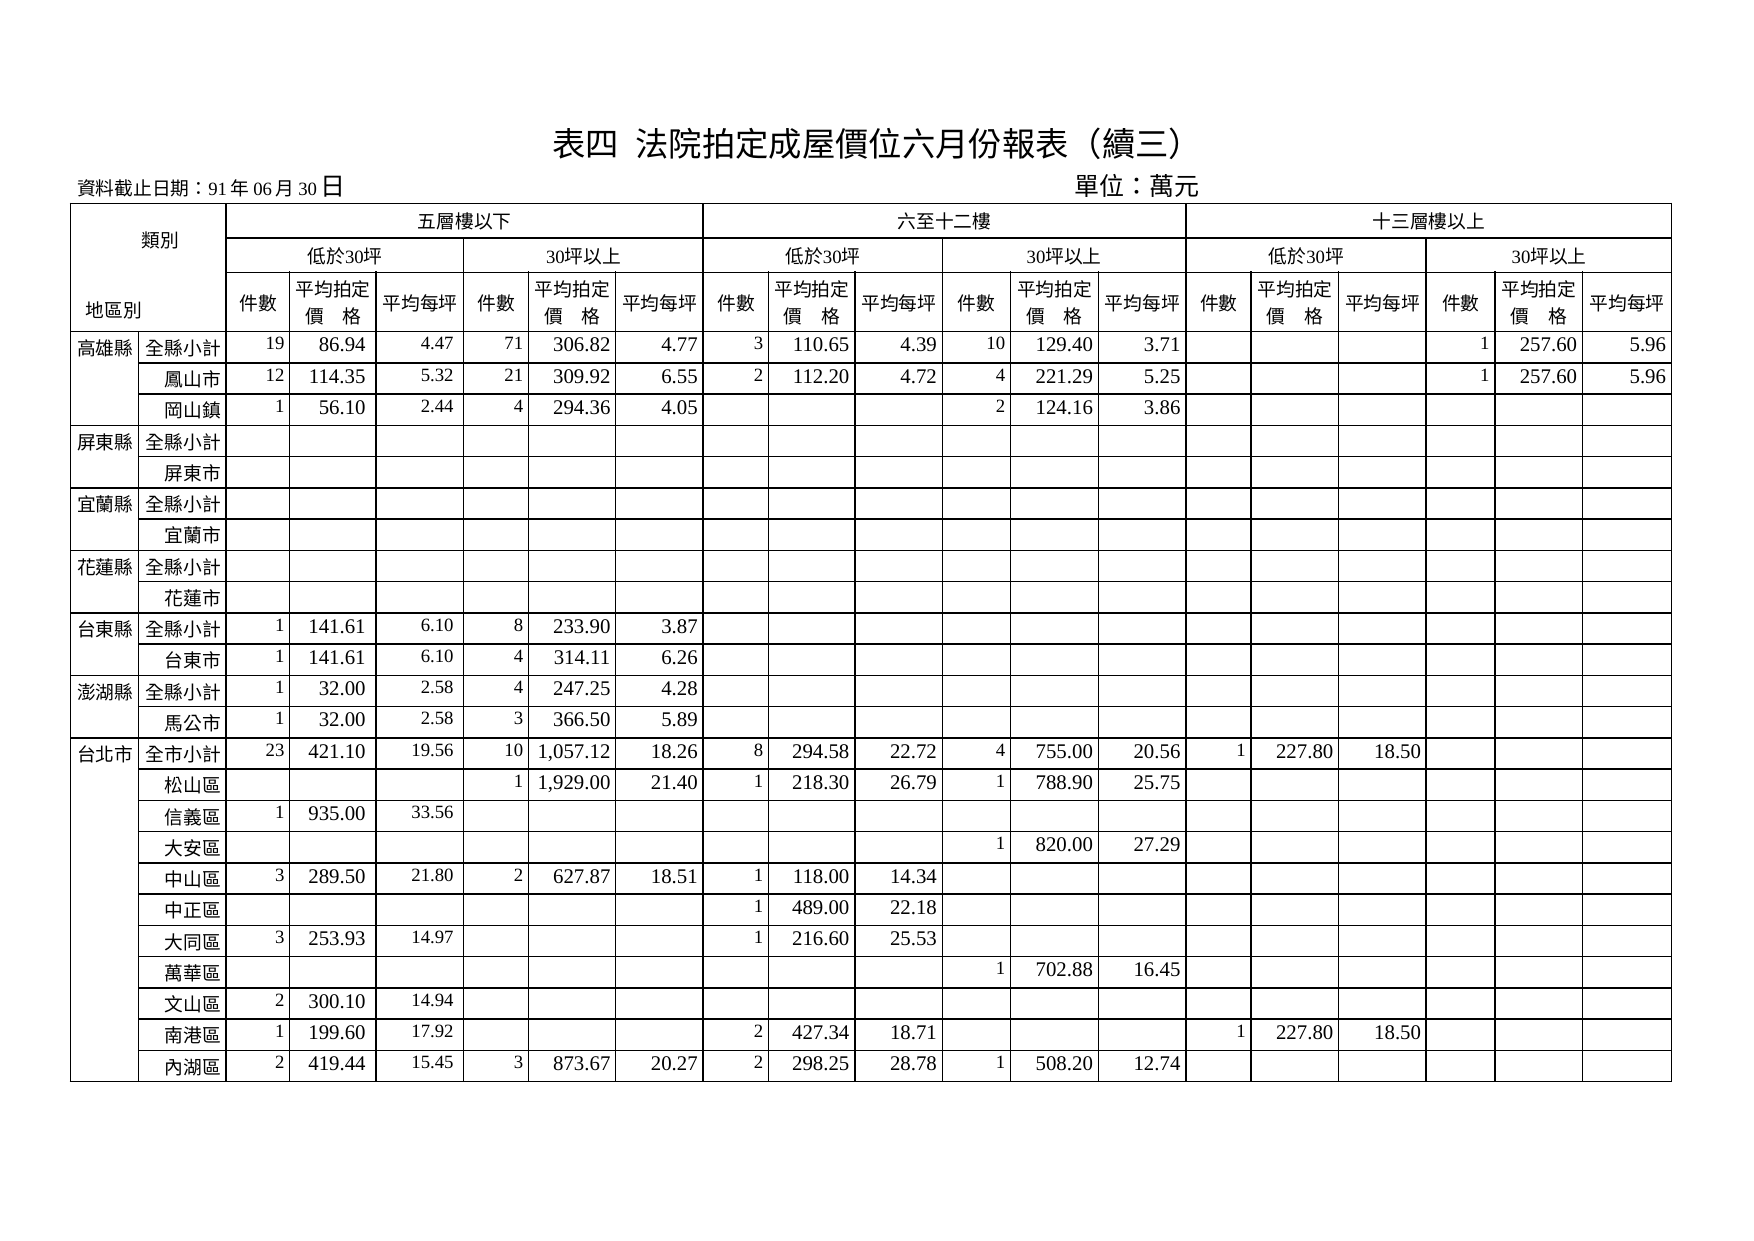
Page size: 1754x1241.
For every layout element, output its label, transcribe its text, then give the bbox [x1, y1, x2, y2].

table_cell [290, 551, 375, 581]
table_cell [1252, 614, 1338, 643]
table_cell [1099, 676, 1185, 706]
table_cell [377, 957, 463, 987]
table_cell [227, 489, 289, 518]
table_cell [1583, 645, 1671, 674]
table_cell [856, 614, 942, 643]
table_cell 文山區 [139, 989, 225, 1018]
table_cell [856, 957, 942, 987]
table_cell [1427, 489, 1494, 518]
table_cell [1252, 864, 1338, 893]
table_cell [1187, 395, 1250, 424]
table_cell 3 [704, 332, 768, 362]
table_cell [1583, 457, 1671, 487]
table_cell [71, 800, 138, 831]
table_cell [1339, 864, 1425, 893]
table_cell [616, 895, 702, 924]
table_cell 3.71 [1099, 332, 1185, 362]
table_cell 18.50 [1339, 739, 1425, 768]
table_cell [227, 770, 289, 799]
table_cell 3 [227, 926, 289, 956]
table_cell [1339, 551, 1425, 581]
table_cell [1583, 520, 1671, 549]
table_cell [616, 520, 702, 549]
table_cell 218.30 [769, 770, 854, 799]
table_cell [529, 551, 615, 581]
table_cell [1339, 676, 1425, 706]
table_cell [1583, 614, 1671, 643]
table_cell [1583, 832, 1671, 862]
table_cell [1496, 707, 1582, 737]
table_cell 件數 [1427, 273, 1494, 331]
table_cell 4.77 [616, 332, 702, 362]
table_cell 4.28 [616, 676, 702, 706]
table_cell [529, 426, 615, 456]
table_cell [464, 801, 528, 831]
table_cell [1339, 895, 1425, 924]
table_cell [943, 645, 1010, 674]
table_cell [769, 676, 854, 706]
table_cell 233.90 [529, 614, 615, 643]
table_cell 花蓮縣 [71, 551, 138, 581]
text 資料截止日期：91年06月30日 單位：萬元 [77, 166, 1677, 203]
table_cell 全市小計 [139, 739, 225, 768]
table_cell [1099, 582, 1185, 612]
table_cell [1099, 426, 1185, 456]
table_cell 489.00 [769, 895, 854, 924]
table_cell 平均每坪 [616, 273, 702, 331]
table_cell [1339, 614, 1425, 643]
table_cell [1252, 457, 1338, 487]
table_cell [616, 926, 702, 956]
table_cell 1 [1187, 1020, 1250, 1049]
table_cell [1099, 1020, 1185, 1049]
table_cell 大同區 [139, 926, 225, 956]
table_cell [1583, 707, 1671, 737]
table_cell 56.10 [290, 395, 375, 424]
table_cell [1252, 332, 1338, 362]
table_cell [227, 426, 289, 456]
table_cell [1427, 645, 1494, 674]
table_cell 平均拍定價 格 [1011, 273, 1098, 331]
table_cell [1496, 864, 1582, 893]
table_cell [856, 582, 942, 612]
table_cell 4.47 [377, 332, 463, 362]
table_cell [769, 614, 854, 643]
table_cell 鳳山市 [139, 364, 225, 393]
table_cell [377, 770, 463, 799]
table_cell [1187, 770, 1250, 799]
table_cell 873.67 [529, 1051, 615, 1081]
table_cell [529, 489, 615, 518]
table_cell [1496, 895, 1582, 924]
table_cell 2 [704, 1020, 768, 1049]
table_cell 15.45 [377, 1051, 463, 1081]
table_cell [943, 551, 1010, 581]
table_cell [856, 707, 942, 737]
table_cell 22.72 [856, 739, 942, 768]
table_cell 124.16 [1011, 395, 1098, 424]
table_cell 10 [943, 332, 1010, 362]
table_cell 1 [704, 864, 768, 893]
table_cell [943, 489, 1010, 518]
table_cell [704, 676, 768, 706]
table_cell 21 [464, 364, 528, 393]
table_cell 216.60 [769, 926, 854, 956]
table_cell 702.88 [1011, 957, 1098, 987]
table_cell 南港區 [139, 1020, 225, 1049]
table_cell 中山區 [139, 864, 225, 893]
table_cell [704, 457, 768, 487]
table_cell [71, 987, 138, 1018]
table_cell [1427, 832, 1494, 862]
table_cell [1427, 426, 1494, 456]
table_cell [1011, 864, 1098, 893]
table_cell 14.97 [377, 926, 463, 956]
table_cell [704, 832, 768, 862]
table_cell 1 [227, 801, 289, 831]
table_cell [704, 614, 768, 643]
table_cell [769, 457, 854, 487]
table_cell [71, 831, 138, 862]
table_cell [1252, 1051, 1338, 1081]
table_cell 25.75 [1099, 770, 1185, 799]
table_cell 屏東縣 [71, 426, 138, 456]
text 表四 法院拍定成屋價位六月份報表（續三） [77, 118, 1677, 166]
table_cell 298.25 [769, 1051, 854, 1081]
table_cell 2 [464, 864, 528, 893]
table_cell [1496, 489, 1582, 518]
table_cell 2 [227, 989, 289, 1018]
table_cell 台東縣 [71, 614, 138, 643]
table_cell 4.39 [856, 332, 942, 362]
table_cell [856, 645, 942, 674]
table_cell 低於30坪 [704, 239, 942, 271]
table_cell [1339, 395, 1425, 424]
table_cell [1187, 364, 1250, 393]
table_cell [1427, 457, 1494, 487]
table_cell [1427, 551, 1494, 581]
table_cell [1252, 426, 1338, 456]
table_cell [529, 957, 615, 987]
table_cell [856, 520, 942, 549]
table_cell [1187, 614, 1250, 643]
table_cell [1252, 582, 1338, 612]
table_cell [1583, 676, 1671, 706]
table_cell [1427, 864, 1494, 893]
table_cell 30坪以上 [464, 239, 702, 271]
table_cell 257.60 [1496, 332, 1582, 362]
table_cell [616, 832, 702, 862]
table_cell [1496, 801, 1582, 831]
table_cell [71, 956, 138, 987]
table_cell 2 [227, 1051, 289, 1081]
table_cell 18.26 [616, 739, 702, 768]
table_cell [856, 489, 942, 518]
table_cell [227, 832, 289, 862]
table_cell 30坪以上 [943, 239, 1185, 271]
table_cell 14.94 [377, 989, 463, 1018]
table_cell [290, 520, 375, 549]
table_cell [856, 989, 942, 1018]
table_cell 1 [943, 832, 1010, 862]
table_cell [1099, 989, 1185, 1018]
table_cell 294.58 [769, 739, 854, 768]
table_cell [1011, 489, 1098, 518]
table_cell [1583, 489, 1671, 518]
table_cell 820.00 [1011, 832, 1098, 862]
table_cell [1187, 457, 1250, 487]
table_cell [769, 832, 854, 862]
table_cell 2 [704, 1051, 768, 1081]
table_cell [856, 395, 942, 424]
table_cell [704, 520, 768, 549]
table_cell 17.92 [377, 1020, 463, 1049]
table_cell 25.53 [856, 926, 942, 956]
table_cell 5.96 [1583, 332, 1671, 362]
table_cell 3 [464, 1051, 528, 1081]
table_cell [1099, 551, 1185, 581]
table_cell [377, 582, 463, 612]
table_cell [1011, 926, 1098, 956]
table_cell 低於30坪 [227, 239, 463, 271]
table_cell [529, 926, 615, 956]
table_cell 1 [704, 895, 768, 924]
table_cell 6.55 [616, 364, 702, 393]
table_cell [1496, 582, 1582, 612]
table_cell 件數 [943, 273, 1010, 331]
table_cell [1187, 1051, 1250, 1081]
table_cell [1427, 520, 1494, 549]
table_cell [1252, 707, 1338, 737]
table_cell [1427, 1020, 1494, 1049]
table_cell [1496, 645, 1582, 674]
table_cell [943, 457, 1010, 487]
table_cell [769, 989, 854, 1018]
table_cell [1496, 1020, 1582, 1049]
table_cell [1252, 926, 1338, 956]
table_cell 宜蘭縣 [71, 489, 138, 518]
table_cell [1427, 801, 1494, 831]
table_cell [1583, 801, 1671, 831]
table_cell [227, 457, 289, 487]
table_cell [1339, 832, 1425, 862]
table_cell [290, 957, 375, 987]
table_cell 2.58 [377, 676, 463, 706]
table_cell 110.65 [769, 332, 854, 362]
table_cell 6.10 [377, 614, 463, 643]
table_cell [290, 832, 375, 862]
table_cell 5.25 [1099, 364, 1185, 393]
table_cell [1427, 676, 1494, 706]
table_cell [769, 426, 854, 456]
table_cell [1427, 582, 1494, 612]
table_cell [1011, 895, 1098, 924]
table_cell [529, 520, 615, 549]
table_cell [1339, 1051, 1425, 1081]
table_cell [1496, 395, 1582, 424]
table_cell [616, 989, 702, 1018]
table_cell 台北市 [71, 739, 138, 768]
table_cell [943, 676, 1010, 706]
table_cell 4 [464, 645, 528, 674]
table_cell 1 [943, 1051, 1010, 1081]
table_cell [1583, 770, 1671, 799]
table_cell [71, 1018, 138, 1049]
table_cell [704, 707, 768, 737]
table_cell [1099, 926, 1185, 956]
table_cell 71 [464, 332, 528, 362]
table_cell [1496, 520, 1582, 549]
table_cell [943, 426, 1010, 456]
table_cell 3 [464, 707, 528, 737]
table_cell [464, 426, 528, 456]
table_cell [1187, 676, 1250, 706]
table_cell [769, 551, 854, 581]
table_cell [1583, 739, 1671, 768]
table_cell [1011, 426, 1098, 456]
table_cell [1427, 770, 1494, 799]
table_cell [1339, 645, 1425, 674]
table_cell [769, 645, 854, 674]
table_cell 1,057.12 [529, 739, 615, 768]
table_cell [704, 801, 768, 831]
table_cell [1011, 582, 1098, 612]
table_cell [704, 395, 768, 424]
table_cell 4.05 [616, 395, 702, 424]
table_cell [943, 582, 1010, 612]
table_cell [1339, 707, 1425, 737]
table_cell [1187, 582, 1250, 612]
table_cell 199.60 [290, 1020, 375, 1049]
table_cell 28.78 [856, 1051, 942, 1081]
table_cell [1011, 989, 1098, 1018]
table_cell 3.87 [616, 614, 702, 643]
table_cell 件數 [704, 273, 768, 331]
table_cell 227.80 [1252, 739, 1338, 768]
table_cell 86.94 [290, 332, 375, 362]
table_cell 6.10 [377, 645, 463, 674]
table_cell 5.32 [377, 364, 463, 393]
table_cell [529, 582, 615, 612]
table_cell [1252, 395, 1338, 424]
table_cell [943, 520, 1010, 549]
table_cell [1427, 614, 1494, 643]
table_cell 2.58 [377, 707, 463, 737]
table_cell 294.36 [529, 395, 615, 424]
table_cell [71, 362, 138, 393]
table_cell 18.71 [856, 1020, 942, 1049]
table_cell 4 [464, 676, 528, 706]
table_cell [377, 457, 463, 487]
table_cell 3 [227, 864, 289, 893]
table_cell [1339, 926, 1425, 956]
table_cell 18.51 [616, 864, 702, 893]
table_cell [704, 551, 768, 581]
table_cell [769, 707, 854, 737]
table_cell 22.18 [856, 895, 942, 924]
table_cell 366.50 [529, 707, 615, 737]
table_cell 平均拍定價 格 [529, 273, 615, 331]
table_cell 花蓮市 [139, 582, 225, 612]
table_cell [464, 489, 528, 518]
table_cell [1496, 426, 1582, 456]
table_cell [1339, 426, 1425, 456]
table_cell [290, 489, 375, 518]
table_cell 平均每坪 [1583, 273, 1671, 331]
table_cell [1187, 489, 1250, 518]
table_cell 4.72 [856, 364, 942, 393]
table_cell 台東市 [139, 645, 225, 674]
table_cell 1,929.00 [529, 770, 615, 799]
table_cell 全縣小計 [139, 332, 225, 362]
table_cell 內湖區 [139, 1051, 225, 1081]
table_cell [1011, 520, 1098, 549]
table_cell [1252, 989, 1338, 1018]
table_cell [71, 862, 138, 893]
table_cell [856, 832, 942, 862]
table_cell 平均拍定價 格 [290, 273, 375, 331]
table_cell [1099, 707, 1185, 737]
table_cell [704, 582, 768, 612]
table_cell [71, 581, 138, 612]
table_cell [71, 456, 138, 487]
table_cell 件數 [227, 273, 289, 331]
table_cell [1496, 926, 1582, 956]
table_cell [290, 895, 375, 924]
table_cell [1583, 551, 1671, 581]
table_cell 1 [227, 645, 289, 674]
table_cell [1187, 864, 1250, 893]
table_cell 257.60 [1496, 364, 1582, 393]
table_cell 627.87 [529, 864, 615, 893]
table_cell [1252, 895, 1338, 924]
table_cell 419.44 [290, 1051, 375, 1081]
table_cell 全縣小計 [139, 551, 225, 581]
table_cell [1496, 770, 1582, 799]
table_cell 32.00 [290, 707, 375, 737]
table_cell 屏東市 [139, 457, 225, 487]
table_cell [377, 426, 463, 456]
table_cell [1583, 426, 1671, 456]
table_cell 1 [1427, 364, 1494, 393]
table_cell 高雄縣 [71, 332, 138, 362]
table_cell [1427, 957, 1494, 987]
table_cell [227, 582, 289, 612]
table_cell [616, 582, 702, 612]
table_cell [769, 520, 854, 549]
table_cell [943, 926, 1010, 956]
table_cell [943, 614, 1010, 643]
table_cell [1187, 926, 1250, 956]
table_cell [1583, 582, 1671, 612]
table_cell [856, 801, 942, 831]
table_cell 全縣小計 [139, 489, 225, 518]
table_cell [1187, 520, 1250, 549]
table_cell [1011, 1020, 1098, 1049]
table_cell 247.25 [529, 676, 615, 706]
table_cell [769, 489, 854, 518]
table_cell [1187, 707, 1250, 737]
table_cell [1583, 395, 1671, 424]
table_cell [1583, 895, 1671, 924]
table_cell [1099, 614, 1185, 643]
table_cell 全縣小計 [139, 676, 225, 706]
table_cell [464, 957, 528, 987]
table_cell [1252, 520, 1338, 549]
table_cell [464, 457, 528, 487]
table_cell 10 [464, 739, 528, 768]
table_cell [1496, 457, 1582, 487]
table_cell 12 [227, 364, 289, 393]
table_cell [1427, 1051, 1494, 1081]
table_cell [1252, 832, 1338, 862]
table_cell [1427, 895, 1494, 924]
table_cell [1187, 895, 1250, 924]
table_cell 1 [1187, 739, 1250, 768]
table_cell 253.93 [290, 926, 375, 956]
table_cell [464, 895, 528, 924]
table_cell [377, 895, 463, 924]
table_cell 5.96 [1583, 364, 1671, 393]
table_cell [1339, 957, 1425, 987]
table_cell 1 [704, 770, 768, 799]
table_cell 508.20 [1011, 1051, 1098, 1081]
table_cell [943, 707, 1010, 737]
table_cell [1339, 457, 1425, 487]
table_cell 788.90 [1011, 770, 1098, 799]
table_cell [1496, 676, 1582, 706]
table_cell [1187, 957, 1250, 987]
table_header 五層樓以下 [227, 204, 702, 237]
table_cell 5.89 [616, 707, 702, 737]
table_cell [769, 395, 854, 424]
table_cell [464, 989, 528, 1018]
table_cell [464, 1020, 528, 1049]
table_cell [464, 520, 528, 549]
table_cell 306.82 [529, 332, 615, 362]
table_cell [71, 925, 138, 956]
table_cell 20.56 [1099, 739, 1185, 768]
table_cell [1339, 520, 1425, 549]
table_cell 1 [943, 770, 1010, 799]
table_cell [704, 489, 768, 518]
table_cell [1583, 957, 1671, 987]
table_cell 20.27 [616, 1051, 702, 1081]
table_cell 1 [943, 957, 1010, 987]
table_cell [1496, 551, 1582, 581]
table_cell 19.56 [377, 739, 463, 768]
table_cell [616, 1020, 702, 1049]
table_cell [1011, 551, 1098, 581]
table_cell [1252, 645, 1338, 674]
table_cell [1011, 614, 1098, 643]
table_cell 8 [464, 614, 528, 643]
table_cell [464, 551, 528, 581]
table_cell [1583, 926, 1671, 956]
table_cell 3.86 [1099, 395, 1185, 424]
table_cell [227, 551, 289, 581]
table_cell 141.61 [290, 645, 375, 674]
table_cell [1187, 832, 1250, 862]
table_cell 低於30坪 [1187, 239, 1425, 271]
table_cell 中正區 [139, 895, 225, 924]
table_cell 2 [704, 364, 768, 393]
table_cell [71, 768, 138, 799]
table_cell [1339, 332, 1425, 362]
table_cell [1252, 801, 1338, 831]
table_cell 300.10 [290, 989, 375, 1018]
table_cell [1339, 989, 1425, 1018]
table_cell 大安區 [139, 832, 225, 862]
table_cell 馬公市 [139, 707, 225, 737]
table_cell [1011, 645, 1098, 674]
table_cell 30坪以上 [1427, 239, 1671, 271]
table_cell 全縣小計 [139, 426, 225, 456]
table_cell [1339, 801, 1425, 831]
table_cell 件數 [1187, 273, 1250, 331]
table_cell [1252, 676, 1338, 706]
table_cell [769, 582, 854, 612]
table_cell [1187, 551, 1250, 581]
table_cell 114.35 [290, 364, 375, 393]
table_cell 平均每坪 [377, 273, 463, 331]
table_cell 118.00 [769, 864, 854, 893]
table_cell 4 [943, 364, 1010, 393]
table_cell 2.44 [377, 395, 463, 424]
table_cell 宜蘭市 [139, 520, 225, 549]
table_cell [704, 426, 768, 456]
table_cell [1339, 364, 1425, 393]
table_cell [943, 895, 1010, 924]
table_cell 澎湖縣 [71, 676, 138, 706]
table_cell 岡山鎮 [139, 395, 225, 424]
table_cell [1099, 520, 1185, 549]
table_cell 平均每坪 [1339, 273, 1425, 331]
table_cell [71, 706, 138, 737]
table_cell [1427, 707, 1494, 737]
table_cell [464, 582, 528, 612]
table_cell 2 [943, 395, 1010, 424]
table_header 十三層樓以上 [1187, 204, 1671, 237]
table_cell [1496, 739, 1582, 768]
table_cell 平均拍定價 格 [769, 273, 854, 331]
table_cell [1583, 864, 1671, 893]
table_cell 平均每坪 [856, 273, 942, 331]
table_cell 8 [704, 739, 768, 768]
table_cell 松山區 [139, 770, 225, 799]
table_cell 33.56 [377, 801, 463, 831]
table_cell 421.10 [290, 739, 375, 768]
table_cell [856, 551, 942, 581]
table_cell [1011, 676, 1098, 706]
table_cell [1252, 957, 1338, 987]
table_cell [1011, 801, 1098, 831]
table_cell [227, 895, 289, 924]
table_cell 32.00 [290, 676, 375, 706]
table_cell 平均拍定價 格 [1252, 273, 1338, 331]
table_cell [1427, 989, 1494, 1018]
table_cell [290, 770, 375, 799]
table_cell [1187, 332, 1250, 362]
table_cell 141.61 [290, 614, 375, 643]
table_cell [1427, 739, 1494, 768]
table_cell [616, 551, 702, 581]
table_cell 1 [227, 614, 289, 643]
table_cell 112.20 [769, 364, 854, 393]
table_cell [1187, 989, 1250, 1018]
table_cell [1252, 364, 1338, 393]
table_cell 16.45 [1099, 957, 1185, 987]
table_cell [1252, 489, 1338, 518]
table_cell 27.29 [1099, 832, 1185, 862]
table_cell [1583, 1020, 1671, 1049]
table_cell [1099, 489, 1185, 518]
table_cell 信義區 [139, 801, 225, 831]
table_cell [529, 801, 615, 831]
table_cell 26.79 [856, 770, 942, 799]
table_cell 1 [464, 770, 528, 799]
table_cell [943, 989, 1010, 1018]
table_cell [704, 645, 768, 674]
table_cell 289.50 [290, 864, 375, 893]
table_cell [1583, 989, 1671, 1018]
table_cell [616, 457, 702, 487]
table_cell [616, 801, 702, 831]
table_cell [1099, 457, 1185, 487]
table_cell [377, 832, 463, 862]
table_cell [71, 893, 138, 924]
table_cell [1496, 989, 1582, 1018]
table_cell 6.26 [616, 645, 702, 674]
table_cell 1 [227, 1020, 289, 1049]
table_cell [290, 426, 375, 456]
table_cell [529, 895, 615, 924]
table_cell 129.40 [1011, 332, 1098, 362]
table_cell [856, 457, 942, 487]
table_cell [1011, 707, 1098, 737]
table_cell [290, 582, 375, 612]
table_cell [71, 1050, 138, 1081]
table_cell [290, 457, 375, 487]
table_cell [943, 1020, 1010, 1049]
table_cell [1187, 645, 1250, 674]
table_cell [1252, 551, 1338, 581]
table_cell [529, 832, 615, 862]
table_cell [1339, 582, 1425, 612]
table_cell [769, 801, 854, 831]
table_cell 4 [943, 739, 1010, 768]
table_cell [704, 957, 768, 987]
table_cell 件數 [464, 273, 528, 331]
table_cell [1496, 832, 1582, 862]
table_cell [529, 457, 615, 487]
table_cell [529, 989, 615, 1018]
table_cell 萬華區 [139, 957, 225, 987]
table_cell 1 [1427, 332, 1494, 362]
table_cell [769, 957, 854, 987]
table_cell 21.80 [377, 864, 463, 893]
table_cell [856, 676, 942, 706]
table_cell [616, 426, 702, 456]
table_cell [943, 864, 1010, 893]
table_cell [1427, 395, 1494, 424]
table_cell [71, 393, 138, 424]
table_cell 314.11 [529, 645, 615, 674]
table_cell 1 [704, 926, 768, 956]
table_cell [464, 832, 528, 862]
table_cell [71, 518, 138, 549]
table_cell [1339, 489, 1425, 518]
table_cell 227.80 [1252, 1020, 1338, 1049]
table_cell [529, 1020, 615, 1049]
table_cell [1339, 770, 1425, 799]
table_cell 12.74 [1099, 1051, 1185, 1081]
table_cell 平均每坪 [1099, 273, 1185, 331]
table_cell [704, 989, 768, 1018]
table_cell [1496, 614, 1582, 643]
table_cell 21.40 [616, 770, 702, 799]
table_cell [943, 801, 1010, 831]
table_header 六至十二樓 [704, 204, 1185, 237]
table_cell [1496, 957, 1582, 987]
table_cell 1 [227, 707, 289, 737]
table_cell [1583, 1051, 1671, 1081]
table_cell [616, 489, 702, 518]
table_cell [616, 957, 702, 987]
table_cell 1 [227, 676, 289, 706]
table_cell [377, 489, 463, 518]
table_cell 14.34 [856, 864, 942, 893]
table_cell [1099, 645, 1185, 674]
table_cell [1252, 770, 1338, 799]
table_cell [71, 643, 138, 674]
table_cell [227, 520, 289, 549]
table_cell 309.92 [529, 364, 615, 393]
table_cell 427.34 [769, 1020, 854, 1049]
table_cell 19 [227, 332, 289, 362]
table_cell [1187, 426, 1250, 456]
table_cell 1 [227, 395, 289, 424]
table_cell 18.50 [1339, 1020, 1425, 1049]
table_cell [377, 551, 463, 581]
table_cell [1496, 1051, 1582, 1081]
table_cell 平均拍定價 格 [1496, 273, 1582, 331]
table_cell [227, 957, 289, 987]
table_cell 221.29 [1011, 364, 1098, 393]
table_cell [1099, 895, 1185, 924]
table_cell [856, 426, 942, 456]
table_cell 4 [464, 395, 528, 424]
table_cell [464, 926, 528, 956]
table_cell 23 [227, 739, 289, 768]
table_cell 755.00 [1011, 739, 1098, 768]
table_cell [377, 520, 463, 549]
table_cell [1011, 457, 1098, 487]
table_cell [1187, 801, 1250, 831]
table_cell [1099, 801, 1185, 831]
table_cell [1427, 926, 1494, 956]
table_header 類別 地區別 [71, 204, 225, 331]
table_cell 全縣小計 [139, 614, 225, 643]
table_cell [1099, 864, 1185, 893]
table_cell 935.00 [290, 801, 375, 831]
